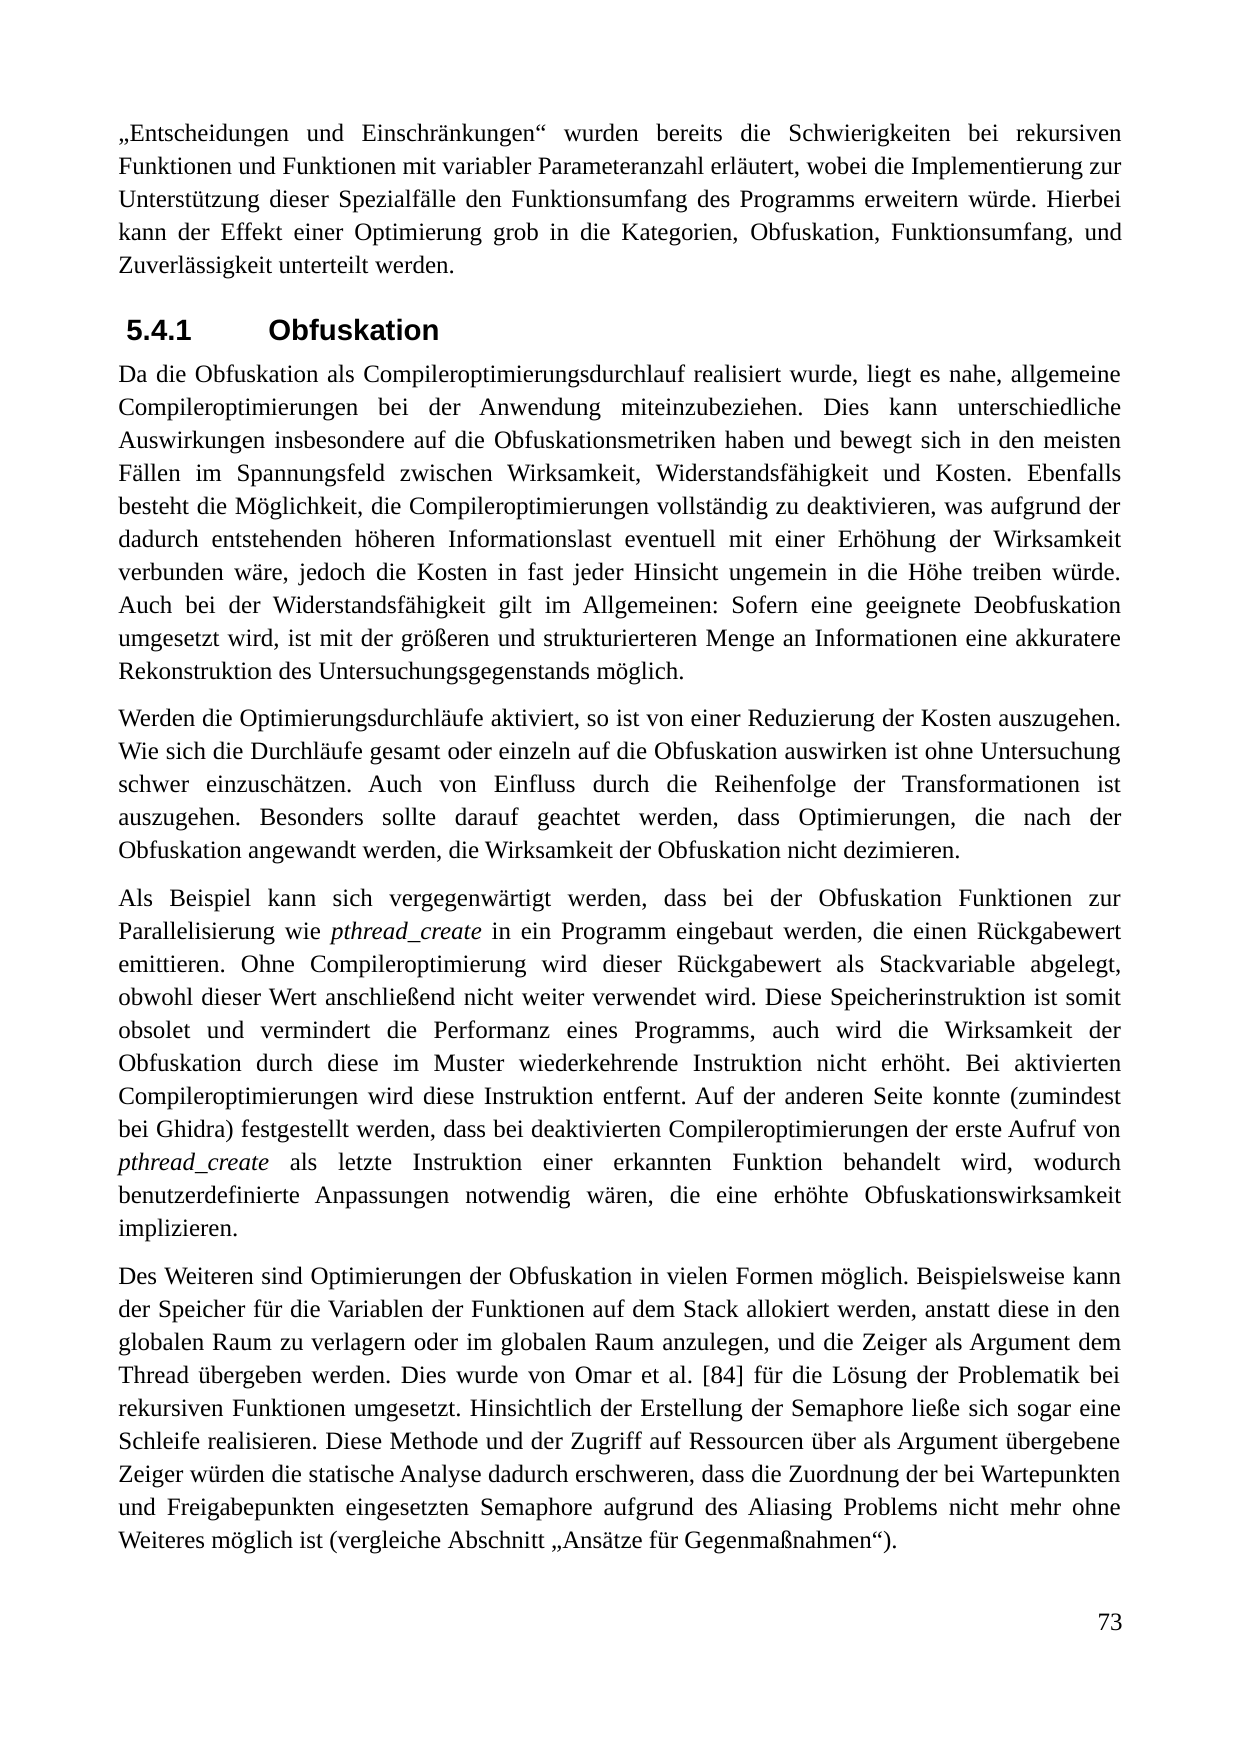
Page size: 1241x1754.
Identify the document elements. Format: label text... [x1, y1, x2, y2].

text „Entscheidungen und Einschränkungen“ wurden bereits die Schwierigkeiten bei rekursiven Funktionen und Funktionen mit variabler Parameteranzahl erläutert, wobei die Implementierung zur Unterstützung dieser Spezialfälle den Funktionsumfang des Programms erweitern würde. Hierbei kann der Effekt einer Optimierung grob in die Kategorien, Obfuskation, Funktionsumfang, und Zuverlässigkeit unterteilt werden. [118, 118, 1122, 279]
text Werden die Optimierungsdurchläufe aktiviert, so ist von einer Reduzierung der Kosten auszugehen. Wie sich die Durchläufe gesamt oder einzeln auf die Obfuskation auswirken ist ohne Untersuchung schwer einzuschätzen. Auch von Einfluss durch die Reihenfolge der Transformationen ist auszugehen. Besonders sollte darauf geachtet werden, dass Optimierungen, die nach der Obfuskation angewandt werden, die Wirksamkeit der Obfuskation nicht dezimieren. [118, 703, 1122, 864]
subtitle Obfuskation [118, 312, 1122, 346]
text Des Weiteren sind Optimierungen der Obfuskation in vielen Formen möglich. Beispielsweise kann der Speicher für die Variablen der Funktionen auf dem Stack allokiert werden, anstatt diese in den globalen Raum zu verlagern oder im globalen Raum anzulegen, und die Zeiger als Argument dem Thread übergeben werden. Dies wurde von Omar et al. [84] für die Lösung der Problematik bei rekursiven Funktionen umgesetzt. Hinsichtlich der Erstellung der Semaphore ließe sich sogar eine Schleife realisieren. Diese Methode und der Zugriff auf Ressourcen über als Argument übergebene Zeiger würden die statische Analyse dadurch erschweren, dass die Zuordnung der bei Wartepunkten und Freigabepunkten eingesetzten Semaphore aufgrund des Aliasing Problems nicht mehr ohne Weiteres möglich ist (vergleiche Abschnitt „Ansätze für Gegenmaßnahmen“). [118, 1261, 1122, 1554]
text Als Beispiel kann sich vergegenwärtigt werden, dass bei der Obfuskation Funktionen zur Parallelisierung wie pthread_create in ein Programm eingebaut werden, die einen Rückgabewert emittieren. Ohne Compileroptimierung wird dieser Rückgabewert als Stackvariable abgelegt, obwohl dieser Wert anschließend nicht weiter verwendet wird. Diese Speicherinstruktion ist somit obsolet und vermindert die Performanz eines Programms, auch wird die Wirksamkeit der Obfuskation durch diese im Muster wiederkehrende Instruktion nicht erhöht. Bei aktivierten Compileroptimierungen wird diese Instruktion entfernt. Auf der anderen Seite konnte (zumindest bei Ghidra) festgestellt werden, dass bei deaktivierten Compileroptimierungen der erste Aufruf von pthread_create als letzte Instruktion einer erkannten Funktion behandelt wird, wodurch benutzerdefinierte Anpassungen notwendig wären, die eine erhöhte Obfuskationswirksamkeit implizieren. [118, 883, 1122, 1242]
text Da die Obfuskation als Compileroptimierungsdurchlauf realisiert wurde, liegt es nahe, allgemeine Compileroptimierungen bei der Anwendung miteinzubeziehen. Dies kann unterschiedliche Auswirkungen insbesondere auf die Obfuskationsmetriken haben und bewegt sich in den meisten Fällen im Spannungsfeld zwischen Wirksamkeit, Widerstandsfähigkeit und Kosten. Ebenfalls besteht die Möglichkeit, die Compileroptimierungen vollständig zu deaktivieren, was aufgrund der dadurch entstehenden höheren Informationslast eventuell mit einer Erhöhung der Wirksamkeit verbunden wäre, jedoch die Kosten in fast jeder Hinsicht ungemein in die Höhe treiben würde. Auch bei der Widerstandsfähigkeit gilt im Allgemeinen: Sofern eine geeignete Deobfuskation umgesetzt wird, ist mit der größeren und strukturierteren Menge an Informationen eine akkuratere Rekonstruktion des Untersuchungsgegenstands möglich. [118, 359, 1122, 684]
